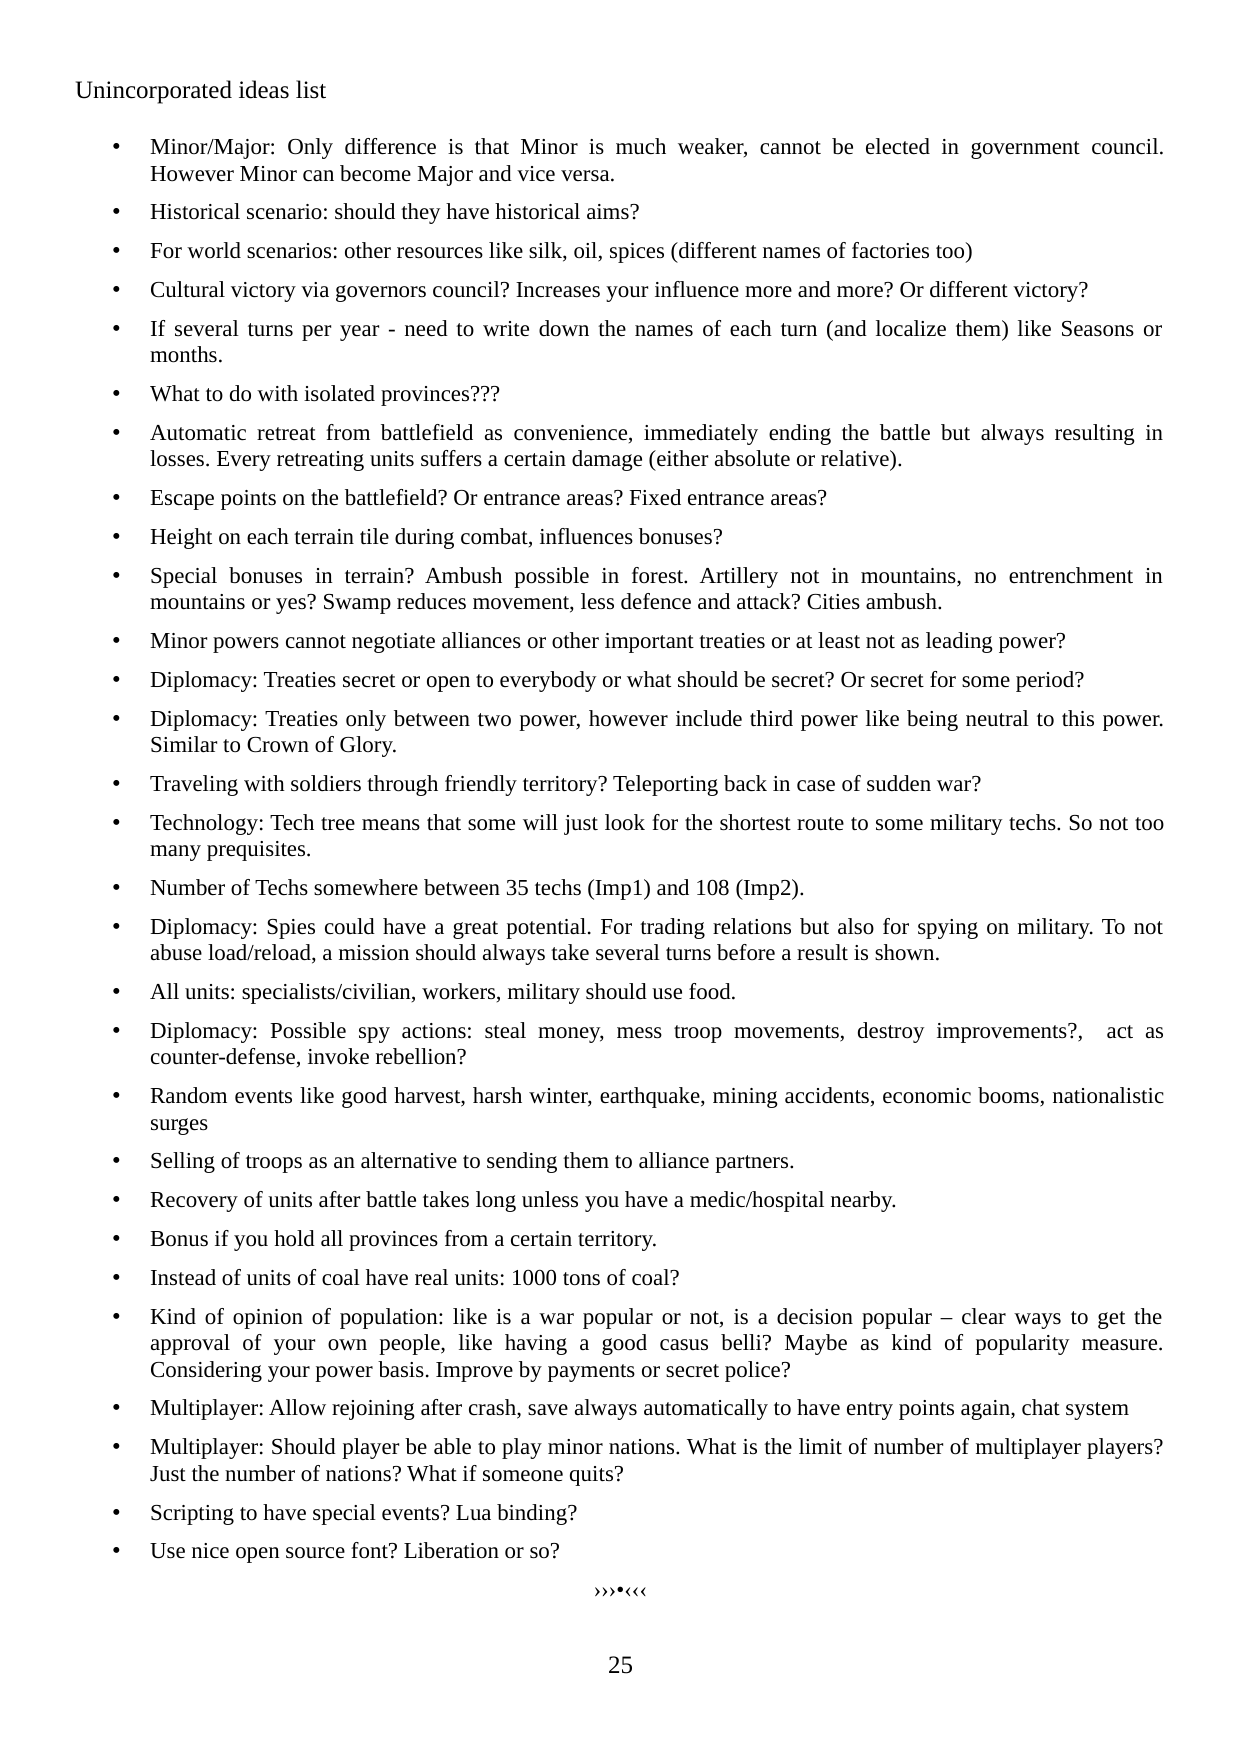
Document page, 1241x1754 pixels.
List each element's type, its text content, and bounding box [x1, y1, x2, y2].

list Selling of troops as an alternative to sending them to alliance partners. [112, 1147, 1166, 1174]
list For world scenarios: other resources like silk, oil, spices (different names of factories too) [112, 237, 1166, 264]
list Recovery of units after battle takes long unless you have a medic/hospital nearby. [112, 1186, 1166, 1213]
list Number of Techs somewhere between 35 techs (Imp1) and 108 (Imp2). [112, 874, 1166, 901]
list Diplomacy: Treaties only between two power, however include third power like being neutral to this power. Similar to Crown of Glory. [112, 705, 1166, 758]
list Height on each terrain tile during combat, influences bonuses? [112, 523, 1166, 549]
list Minor/Major: Only difference is that Minor is much weaker, cannot be elected in government council. However Minor can become Major and vice versa. [112, 133, 1166, 186]
list Random events like good harvest, harsh winter, earthquake, mining accidents, economic booms, nationalistic surges [112, 1082, 1166, 1135]
list Escape points on the battlefield? Or entrance areas? Fixed entrance areas? [112, 484, 1166, 511]
list What to do with isolated provinces??? [112, 380, 1166, 407]
list All units: specialists/civilian, workers, military should use food. [112, 978, 1166, 1004]
list Diplomacy: Spies could have a great potential. For trading relations but also for spying on military. To not abuse load/reload, a mission should always take several turns before a result is shown. [112, 913, 1166, 966]
list Cultural victory via governors council? Increases your influence more and more? Or different victory? [112, 276, 1166, 302]
list Historical scenario: should they have historical aims? [112, 198, 1166, 225]
list Multiplayer: Allow rejoining after crash, save always automatically to have entry points again, chat system [112, 1394, 1166, 1421]
text ›››•‹‹‹ [75, 1576, 1166, 1603]
list Diplomacy: Possible spy actions: steal money, mess troop movements, destroy improvements?, act as counter-defense, invoke rebellion? [112, 1017, 1166, 1070]
list Technology: Tech tree means that some will just look for the shortest route to some military techs. So not too many prequisites. [112, 809, 1166, 862]
list If several turns per year - need to write down the names of each turn (and localize them) like Seasons or months. [112, 315, 1166, 368]
list Instead of units of coal have real units: 1000 tons of coal? [112, 1264, 1166, 1290]
list Scripting to have special events? Lua binding? [112, 1498, 1166, 1525]
list Bonus if you hold all provinces from a certain territory. [112, 1225, 1166, 1252]
list Kind of opinion of population: like is a war popular or not, is a decision popular – clear ways to get the approval of your own people, like having a good casus belli? Maybe as kind of popularity measure. Considering your power basis. Improve by payments or secret police? [112, 1303, 1166, 1382]
list Traveling with soldiers through friendly territory? Teleporting back in case of sudden war? [112, 770, 1166, 796]
list Special bonuses in terrain? Ambush possible in forest. Artillery not in mountains, no entrenchment in mountains or yes? Swamp reduces movement, less defence and attack? Cities ambush. [112, 562, 1166, 615]
list Automatic retreat from battlefield as convenience, immediately ending the battle but always resulting in losses. Every retreating units suffers a certain damage (either absolute or relative). [112, 419, 1166, 472]
list Minor powers cannot negotiate alliances or other important treaties or at least not as leading power? [112, 627, 1166, 653]
list Diplomacy: Treaties secret or open to everybody or what should be secret? Or secret for some period? [112, 666, 1166, 692]
list Multiplayer: Should player be able to play minor nations. What is the limit of number of multiplayer players? Just the number of nations? What if someone quits? [112, 1433, 1166, 1486]
list Use nice open source font? Liberation or so? [112, 1537, 1166, 1564]
